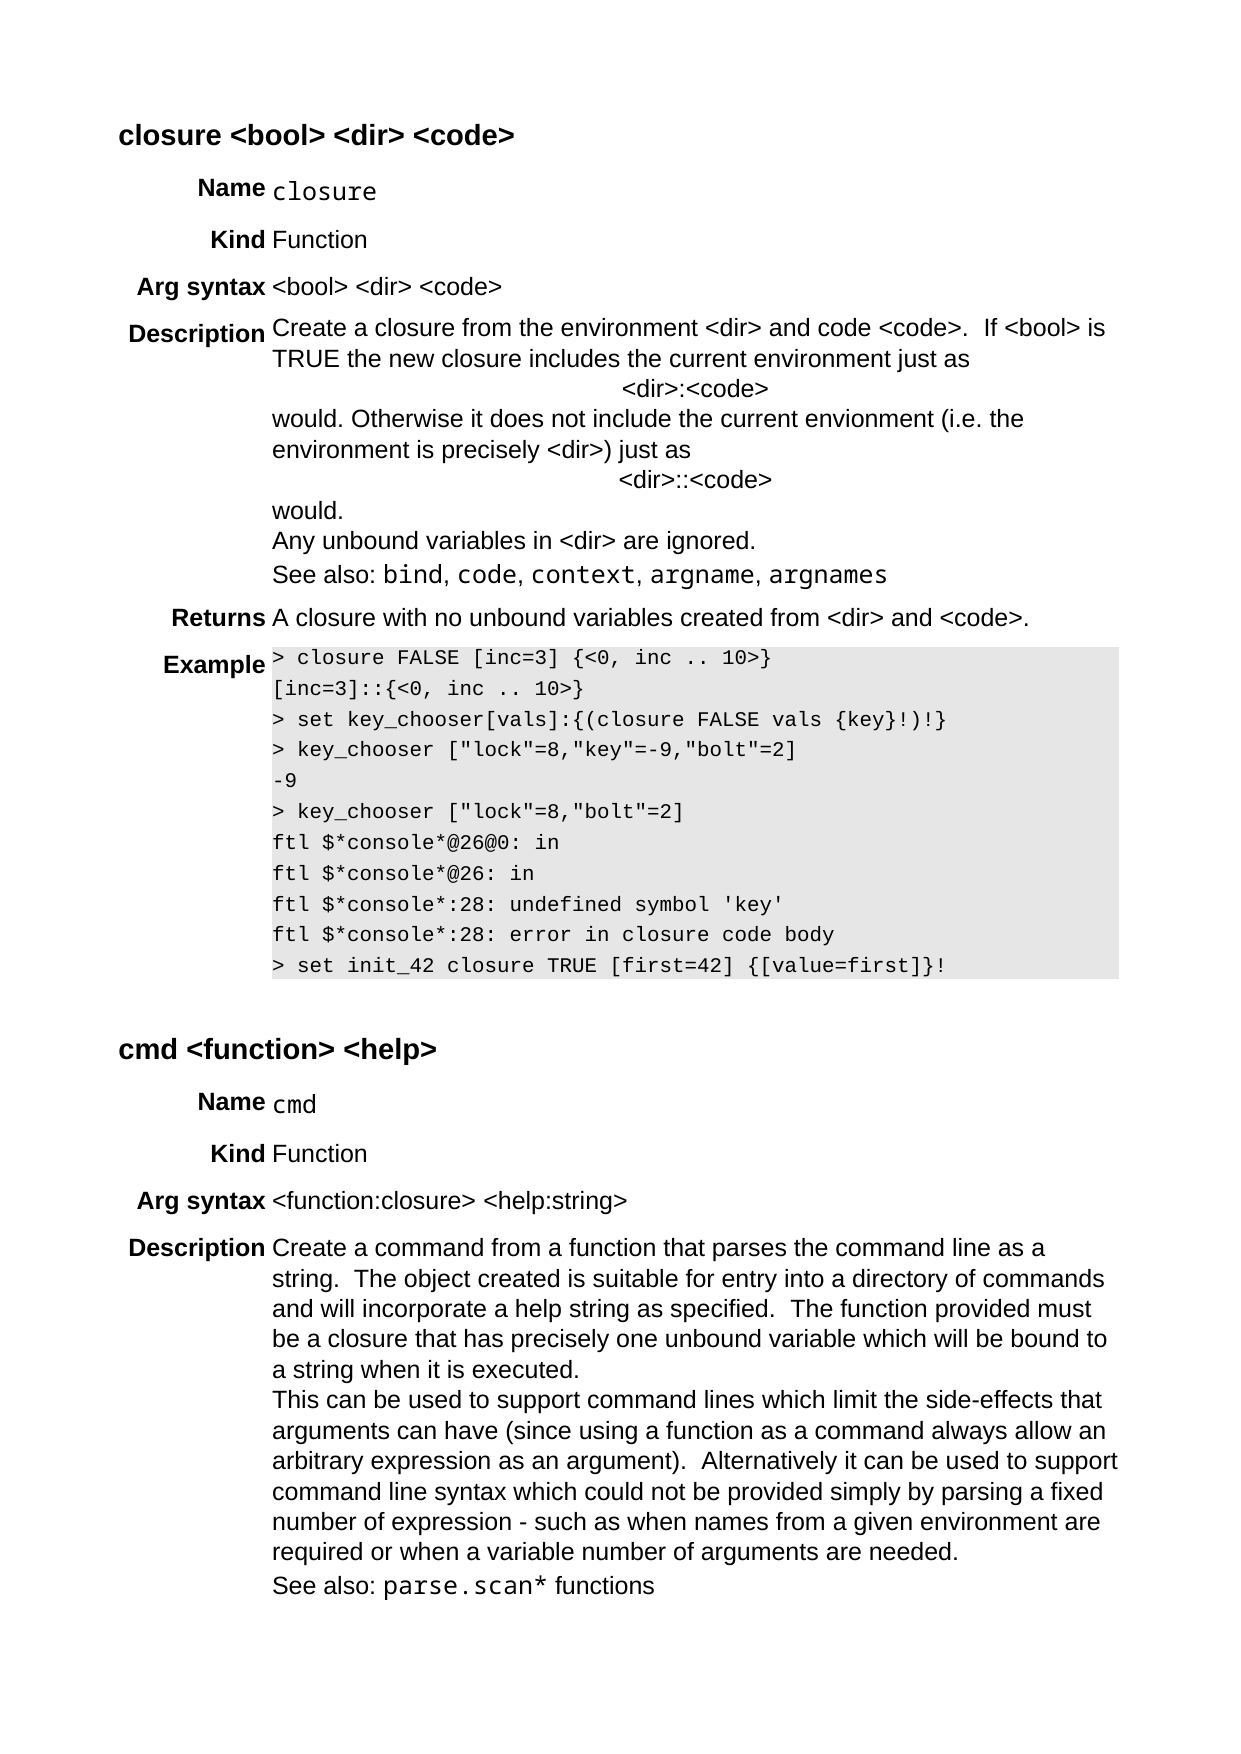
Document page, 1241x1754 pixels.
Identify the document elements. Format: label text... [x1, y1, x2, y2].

table_cell Arg syntax [118, 1177, 269, 1224]
table_cell Create a command from a function that parses the command line as a string. The object created is suitable for entry into a directory of commands and will incorporate a help string as specified. The function provided must be a closure that has precisely one unbound variable which will be bound to a string when it is executed. This can be used to support command lines which limit the side-effects that arguments can have (since using a function as a command always allow an arbitrary expression as an argument). Alternatively it can be used to support command line syntax which could not be provided simply by parsing a fixed number of expression - such as when names from a given environment are required or when a variable number of arguments are needed. See also: parse.scan* functions [269, 1224, 1122, 1611]
table_cell A closure with no unbound variables created from <dir> and <code>. [269, 594, 1122, 641]
table_cell Description [118, 310, 269, 594]
table_cell Kind [118, 1130, 269, 1177]
table_cell Arg syntax [118, 263, 269, 310]
table_cell Create a closure from the environment <dir> and code <code>. If <bool> is TRUE the new closure includes the current environment just as <dir>:<code> would. Otherwise it does not include the current envionment (i.e. the environment is precisely <dir>) just as <dir>::<code> would. Any unbound variables in <dir> are ignored. See also: bind, code, context, argname, argnames [269, 310, 1122, 594]
table_cell <function:closure> <help:string> [269, 1177, 1122, 1224]
table_header cmd [269, 1078, 1122, 1130]
table_cell <bool> <dir> <code> [269, 263, 1122, 310]
table_cell Returns [118, 594, 269, 641]
table_cell Function [269, 216, 1122, 263]
table_header closure [269, 164, 1122, 216]
table_cell Description [118, 1224, 269, 1611]
table_header Name [118, 164, 269, 216]
subtitle cmd <function> <help> [118, 1032, 1122, 1066]
table_header Name [118, 1078, 269, 1130]
table_cell Example [118, 641, 269, 985]
subtitle closure <bool> <dir> <code> [118, 118, 1122, 152]
table_cell Kind [118, 216, 269, 263]
table_cell Function [269, 1130, 1122, 1177]
table_cell > closure FALSE [inc=3] {<0, inc .. 10>} [inc=3]::{<0, inc .. 10>} > set key_chooser[vals]:{(closure FALSE vals {key}!)!} > key_chooser ["lock"=8,"key"=-9,"bolt"=2] -9 > key_chooser ["lock"=8,"bolt"=2] ftl $*console*@26@0: in ftl $*console*@26: in ftl $*console*:28: undefined symbol 'key' ftl $*console*:28: error in closure code body > set init_42 closure TRUE [first=42] {[value=first]}! [269, 641, 1122, 985]
